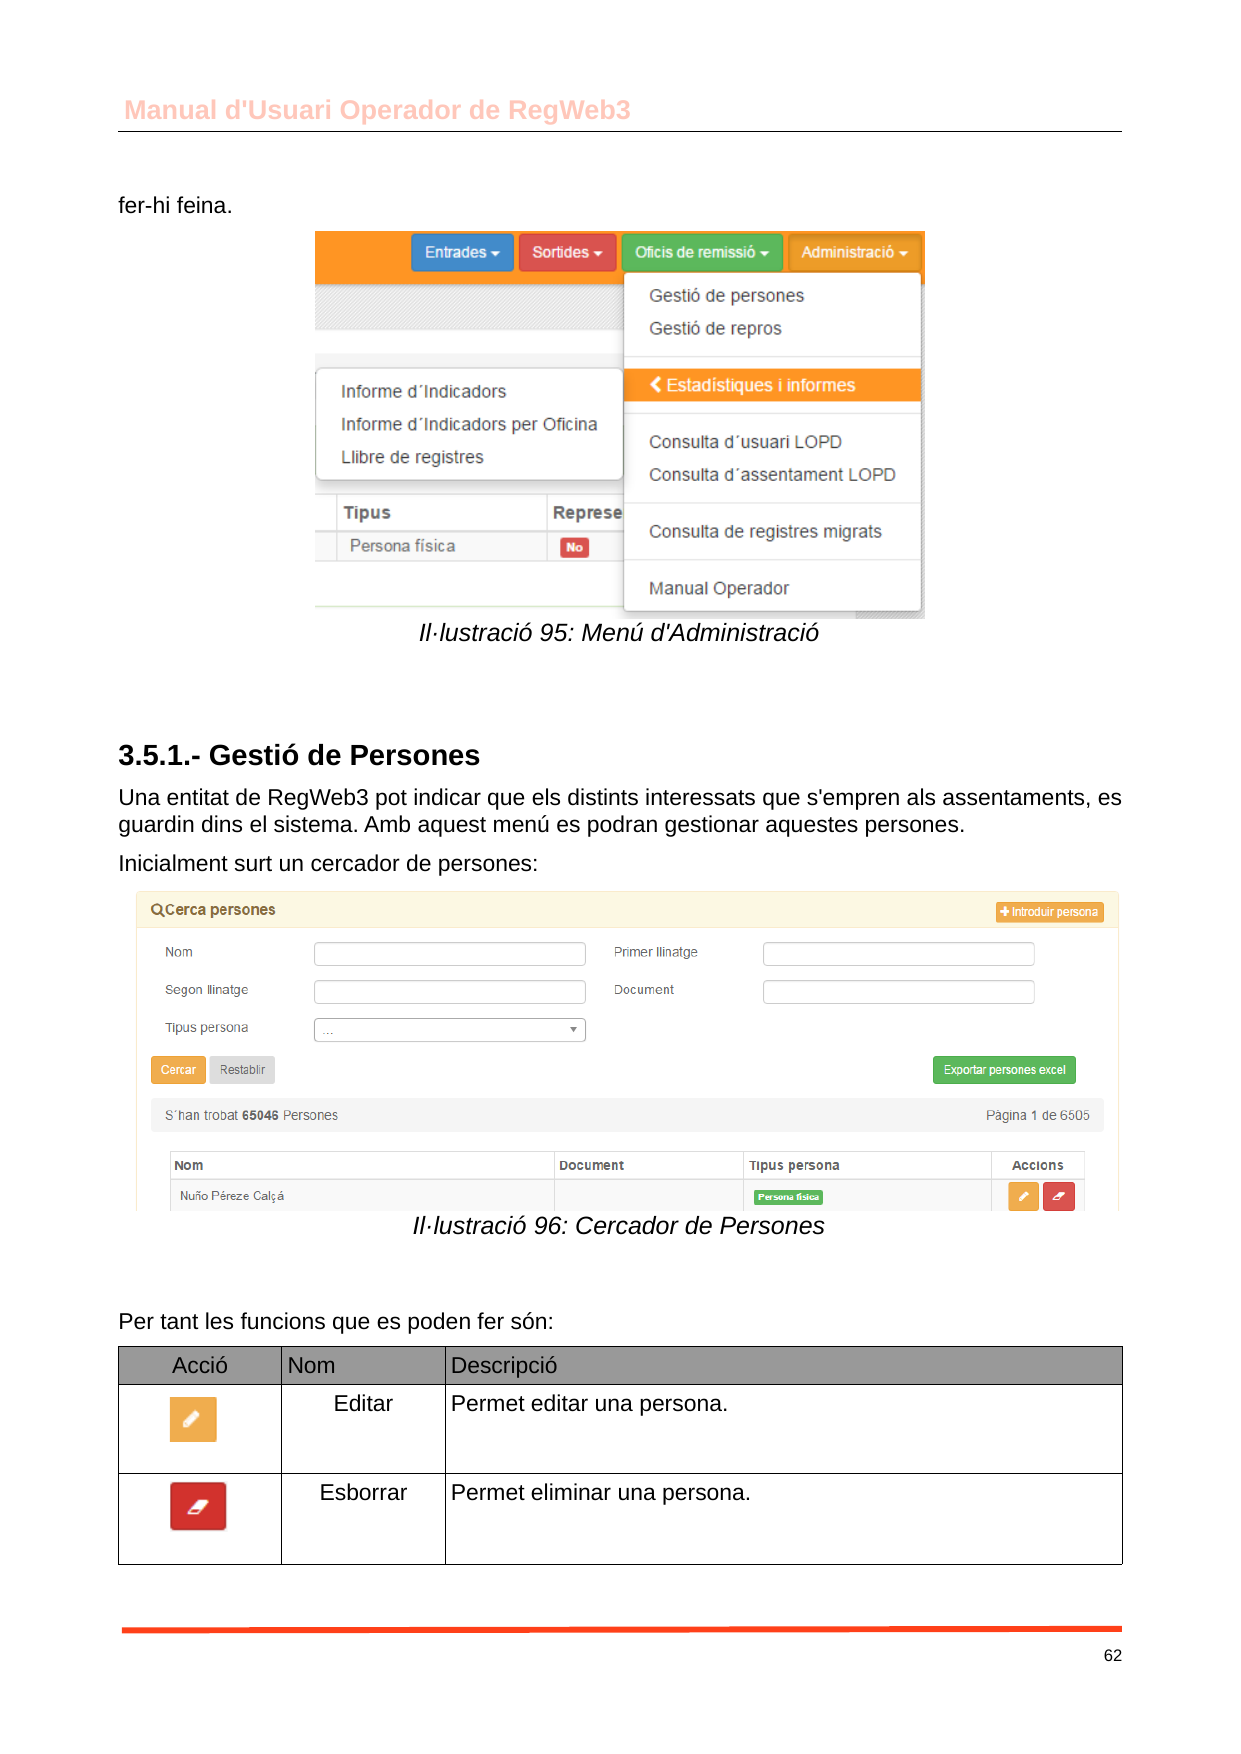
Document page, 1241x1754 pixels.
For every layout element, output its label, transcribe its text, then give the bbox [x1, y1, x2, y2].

table_cell Permet editar una persona. [446, 1385, 1122, 1473]
table_header Descripció [446, 1347, 1122, 1384]
text Il·lustració : Menú d'Administració [118, 243, 1122, 647]
text Per tant les funcions que es poden fer són: [118, 1308, 1122, 1334]
table_cell Editar [282, 1385, 445, 1473]
picture [169, 1397, 217, 1442]
subtitle Gestió de Persones [118, 738, 1122, 772]
text fer-hi feina. [118, 192, 1122, 218]
table_header Nom [282, 1347, 445, 1384]
picture [169, 1481, 228, 1532]
table_cell [119, 1398, 281, 1473]
table_cell [119, 1385, 281, 1397]
table_cell [119, 1474, 281, 1564]
table_cell Permet eliminar una persona. [446, 1474, 1122, 1564]
text Inicialment surt un cercador de persones: [118, 849, 1122, 876]
text Una entitat de RegWeb3 pot indicar que els distints interessats que s'empren als assentaments, es guardin dins el sistema. Amb aquest menú es podran gestionar aquestes persones. [118, 784, 1122, 837]
text Il·lustració : Cercador de Persones [118, 901, 1122, 1239]
table_header Acció [119, 1347, 281, 1384]
table_cell Esborrar [282, 1474, 445, 1564]
